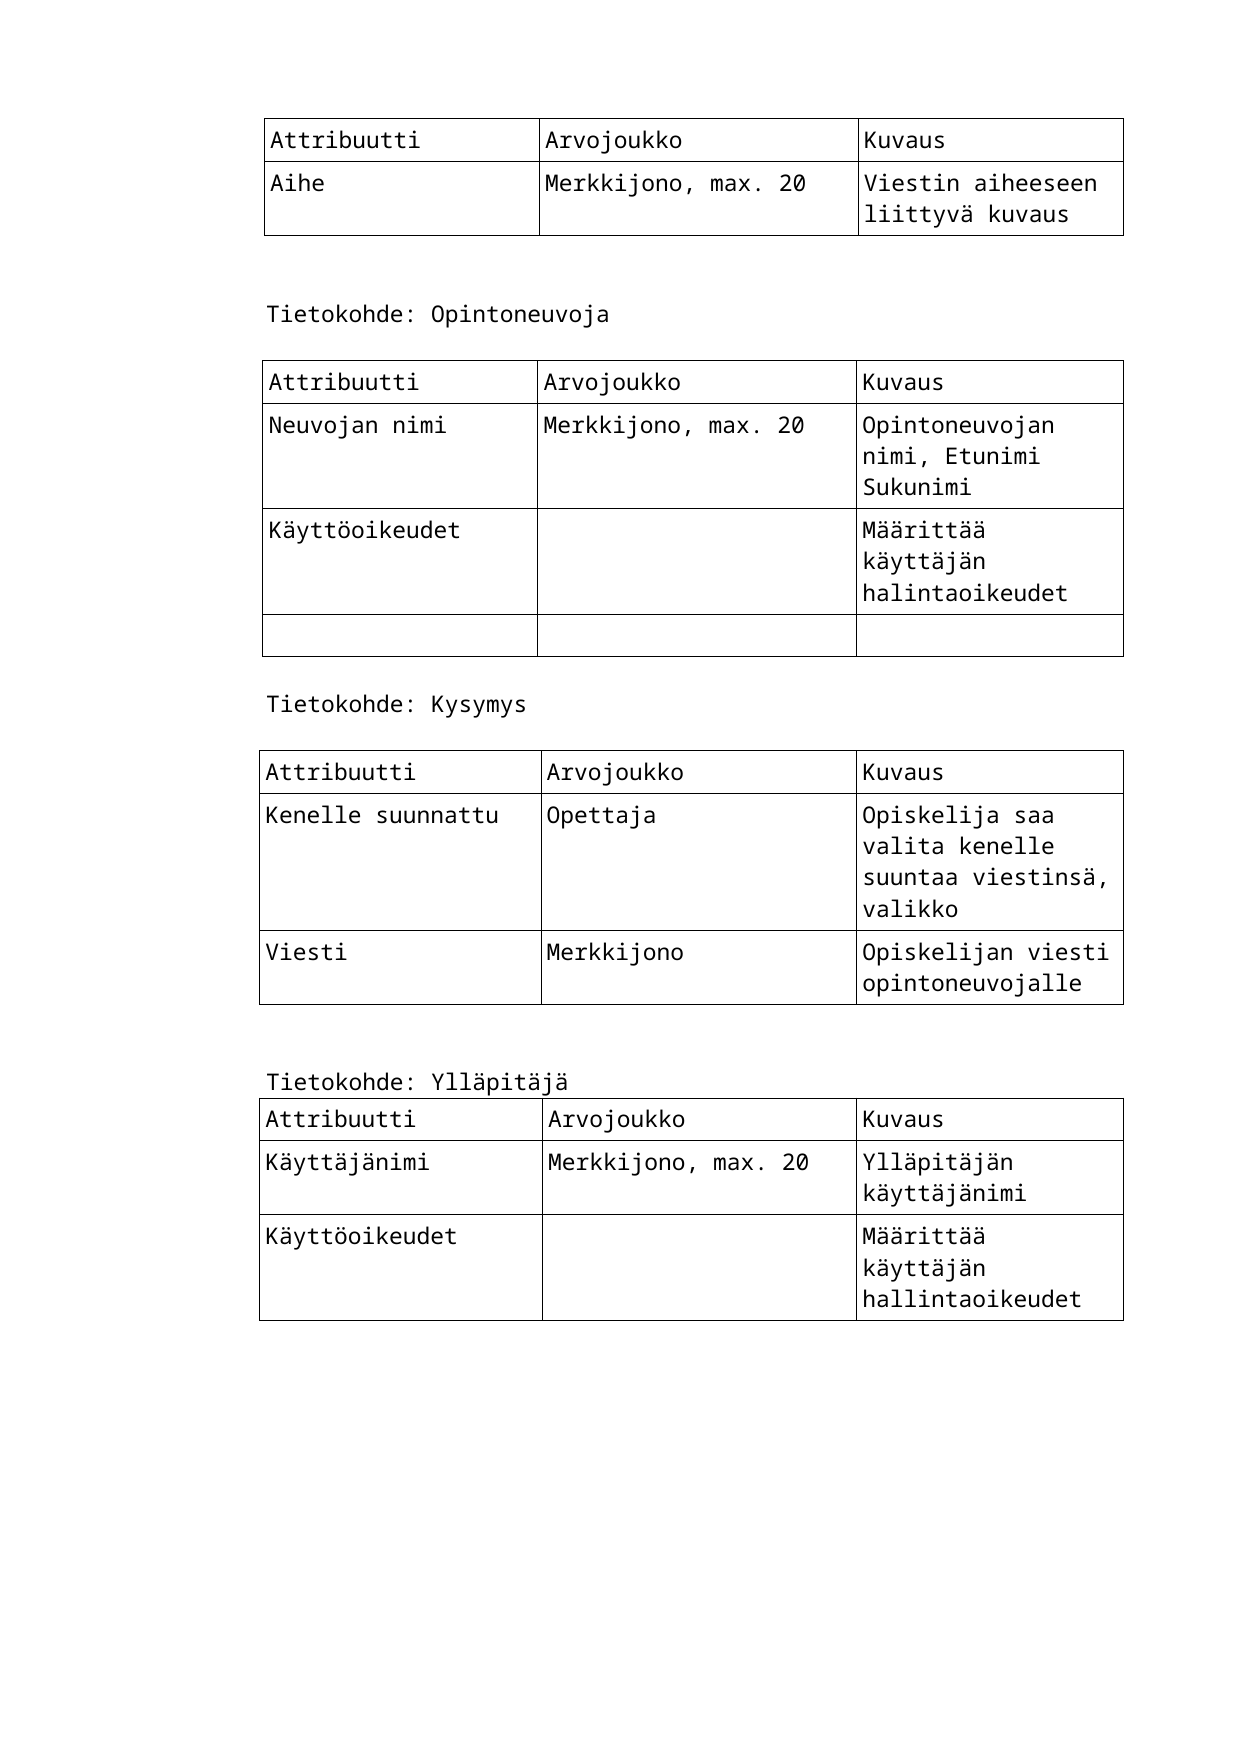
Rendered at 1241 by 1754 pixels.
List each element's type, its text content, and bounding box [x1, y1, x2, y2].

text Tietokohde: Ylläpitäjä [266, 1066, 1122, 1097]
table_header Attribuutti [263, 361, 537, 403]
table_header Kuvaus [857, 361, 1123, 403]
table_cell Opiskelijan viesti opintoneuvojalle [857, 931, 1123, 1004]
table_header Arvojoukko [543, 1099, 856, 1140]
table_header Attribuutti [265, 119, 539, 161]
table_cell Neuvojan nimi [263, 404, 537, 508]
table_cell Opiskelija saa valita kenelle suuntaa viestinsä, valikko [857, 794, 1123, 929]
table_cell Viestin aiheeseen liittyvä kuvaus [859, 162, 1123, 235]
text Tietokohde: Opintoneuvoja [266, 298, 1122, 329]
table_cell [538, 615, 856, 656]
table_cell Merkkijono, max. 20 [538, 404, 856, 508]
table_header Kuvaus [859, 119, 1123, 161]
table_header Attribuutti [260, 751, 541, 793]
table_cell Merkkijono [542, 931, 856, 1004]
table_cell [538, 509, 856, 613]
table_header Attribuutti [260, 1099, 542, 1140]
table_cell Opintoneuvojan nimi, Etunimi Sukunimi [857, 404, 1123, 508]
table_header Arvojoukko [542, 751, 856, 793]
table_cell Käyttäjänimi [260, 1141, 542, 1214]
table_cell Viesti [260, 931, 541, 1004]
table_header Kuvaus [857, 1099, 1123, 1140]
table_cell Käyttöoikeudet [260, 1215, 542, 1320]
table_cell Määrittää käyttäjän hallintaoikeudet [857, 1215, 1123, 1320]
table_cell Ylläpitäjän käyttäjänimi [857, 1141, 1123, 1214]
table_header Arvojoukko [538, 361, 856, 403]
table_cell [543, 1215, 856, 1320]
table_cell Kenelle suunnattu [260, 794, 541, 929]
table_header Kuvaus [857, 751, 1123, 793]
table_cell Määrittää käyttäjän halintaoikeudet [857, 509, 1123, 613]
table_cell Käyttöoikeudet [263, 509, 537, 613]
table_cell Merkkijono, max. 20 [543, 1141, 856, 1214]
table_cell [263, 615, 537, 656]
table_cell Aihe [265, 162, 539, 235]
table_cell Opettaja [542, 794, 856, 929]
table_header Arvojoukko [540, 119, 858, 161]
text Tietokohde: Kysymys [266, 688, 1122, 719]
table_cell [857, 615, 1123, 656]
table_cell Merkkijono, max. 20 [540, 162, 858, 235]
